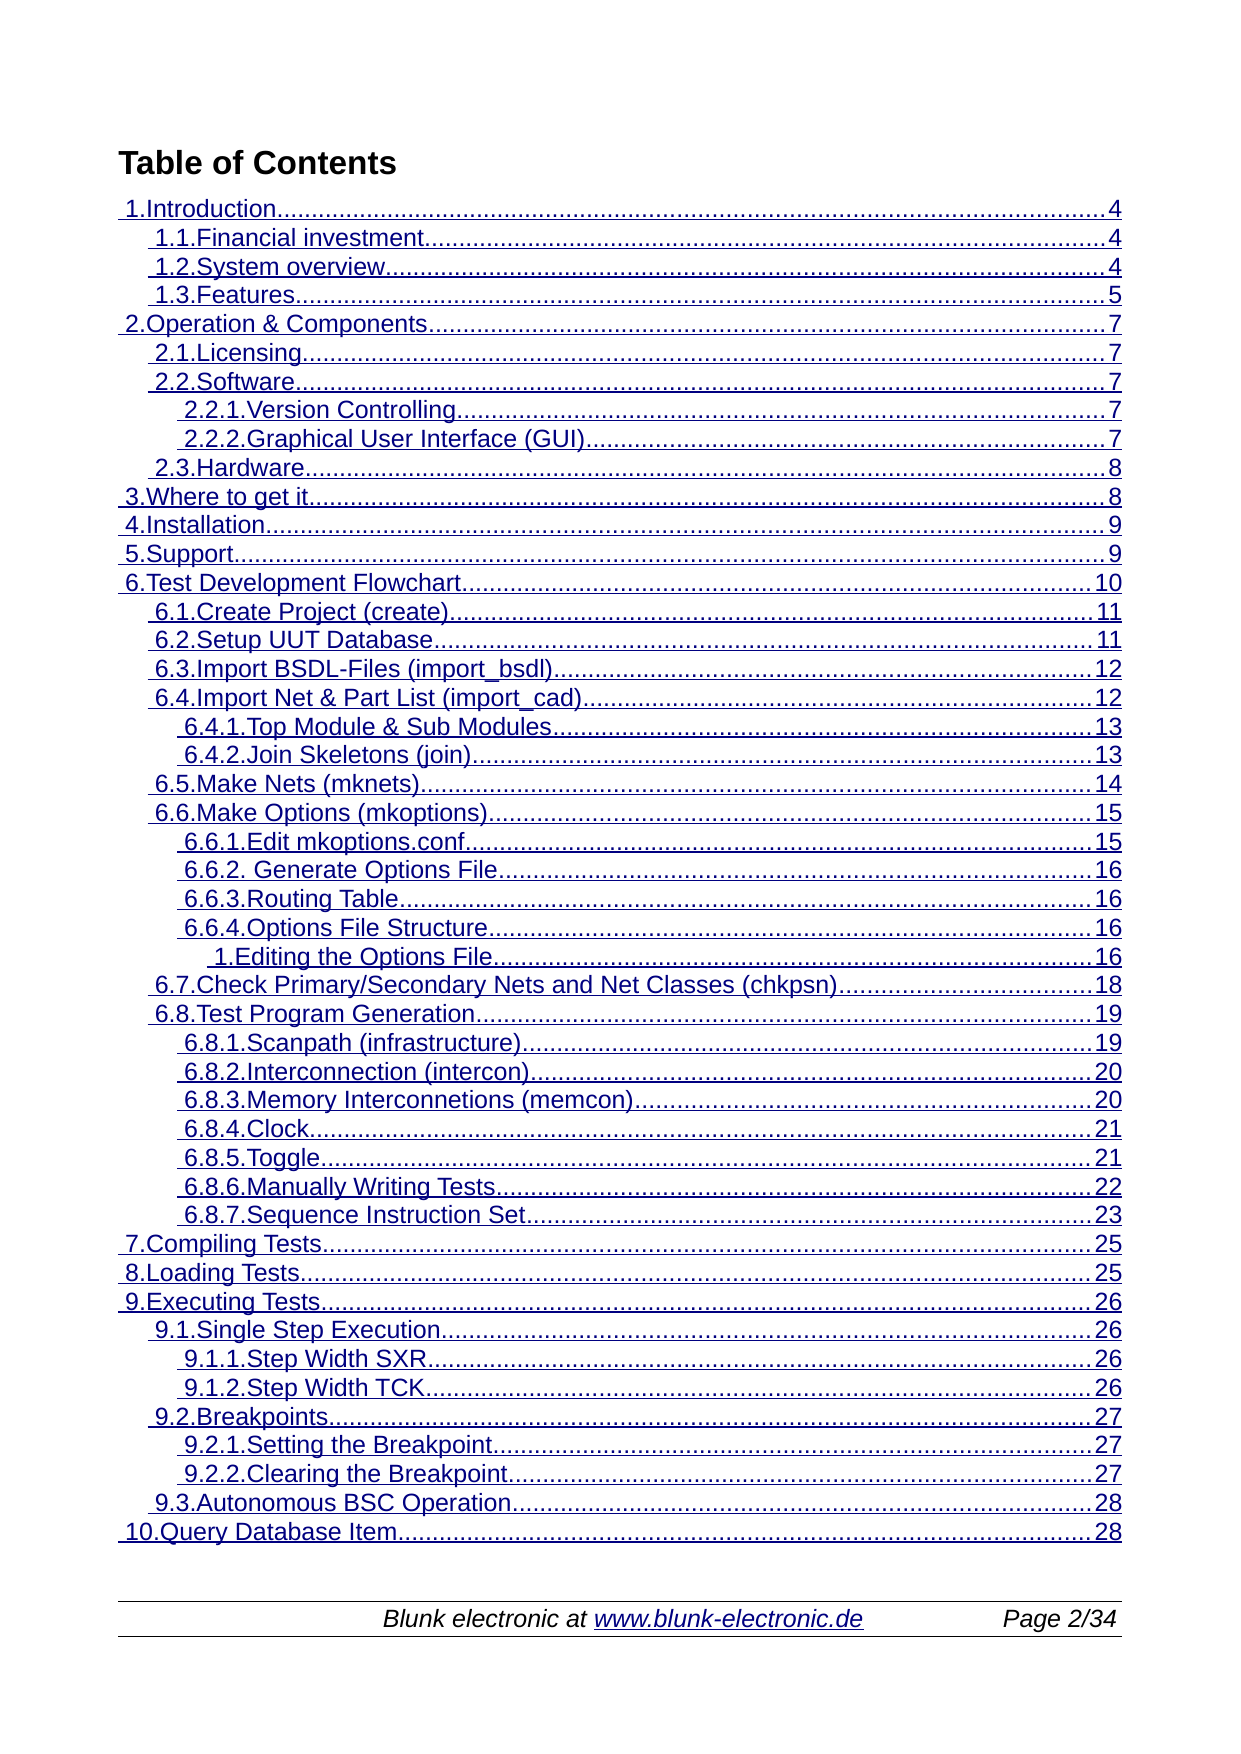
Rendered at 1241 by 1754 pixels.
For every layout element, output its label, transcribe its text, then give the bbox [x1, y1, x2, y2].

text 6.8.1.Scanpath (infrastructure) 19 [177, 1028, 1122, 1053]
text 6.3.Import BSDL-Files (import_bsdl) 12 [148, 654, 1122, 679]
text 9.2.2.Clearing the Breakpoint 27 [177, 1459, 1122, 1484]
text 2.Operation & Components 7 [118, 309, 1122, 334]
text 1.2.System overview 4 [148, 252, 1122, 276]
text 1.Introduction 4 [118, 194, 1122, 219]
text 6.6.4.Options File Structure 16 [177, 913, 1122, 938]
text 6.8.5.Toggle 21 [177, 1143, 1122, 1168]
text 6.8.3.Memory Interconnetions (memcon) 20 [177, 1085, 1122, 1110]
text 2.2.Software 7 [148, 367, 1122, 391]
text 6.1.Create Project (create) 11 [148, 597, 1122, 621]
text 6.6.1.Edit mkoptions.conf 15 [177, 827, 1122, 851]
text 6.7.Check Primary/Secondary Nets and Net Classes (chkpsn) 18 [148, 970, 1122, 995]
text 6.2.Setup UUT Database 11 [148, 625, 1122, 650]
text 7.Compiling Tests 25 [118, 1229, 1122, 1254]
text 9.3.Autonomous BSC Operation 28 [148, 1488, 1122, 1513]
text 6.6.Make Options (mkoptions) 15 [148, 798, 1122, 823]
text 6.8.Test Program Generation 19 [148, 999, 1122, 1024]
text 2.3.Hardware 8 [148, 453, 1122, 478]
subtitle Table of Contents [118, 143, 1122, 182]
text 9.2.1.Setting the Breakpoint 27 [177, 1430, 1122, 1455]
text 6.4.Import Net & Part List (import_cad) 12 [148, 683, 1122, 708]
text 1.Editing the Options File 16 [207, 942, 1122, 966]
text 4.Installation 9 [118, 510, 1122, 535]
text 6.6.3.Routing Table 16 [177, 884, 1122, 909]
text 6.8.7.Sequence Instruction Set 23 [177, 1200, 1122, 1225]
text 9.2.Breakpoints 27 [148, 1402, 1122, 1426]
text 1.1.Financial investment 4 [148, 223, 1122, 248]
text 3.Where to get it 8 [118, 482, 1122, 506]
text 2.2.1.Version Controlling 7 [177, 395, 1122, 420]
text 2.1.Licensing 7 [148, 338, 1122, 363]
text 6.Test Development Flowchart 10 [118, 568, 1122, 593]
text 10.Query Database Item 28 [118, 1517, 1122, 1541]
text 9.1.1.Step Width SXR 26 [177, 1344, 1122, 1369]
text 6.8.2.Interconnection (intercon) 20 [177, 1057, 1122, 1081]
text 8.Loading Tests 25 [118, 1258, 1122, 1283]
text 1.3.Features 5 [148, 280, 1122, 305]
text 5.Support 9 [118, 539, 1122, 564]
text 6.5.Make Nets (mknets) 14 [148, 769, 1122, 794]
text 9.1.Single Step Execution 26 [148, 1315, 1122, 1340]
text 6.6.2. Generate Options File 16 [177, 855, 1122, 880]
text 6.8.6.Manually Writing Tests 22 [177, 1172, 1122, 1196]
text 6.4.2.Join Skeletons (join) 13 [177, 740, 1122, 765]
text 6.4.1.Top Module & Sub Modules 13 [177, 712, 1122, 736]
text 2.2.2.Graphical User Interface (GUI) 7 [177, 424, 1122, 449]
text 6.8.4.Clock 21 [177, 1114, 1122, 1139]
text 9.Executing Tests 26 [118, 1287, 1122, 1311]
text 9.1.2.Step Width TCK 26 [177, 1373, 1122, 1398]
